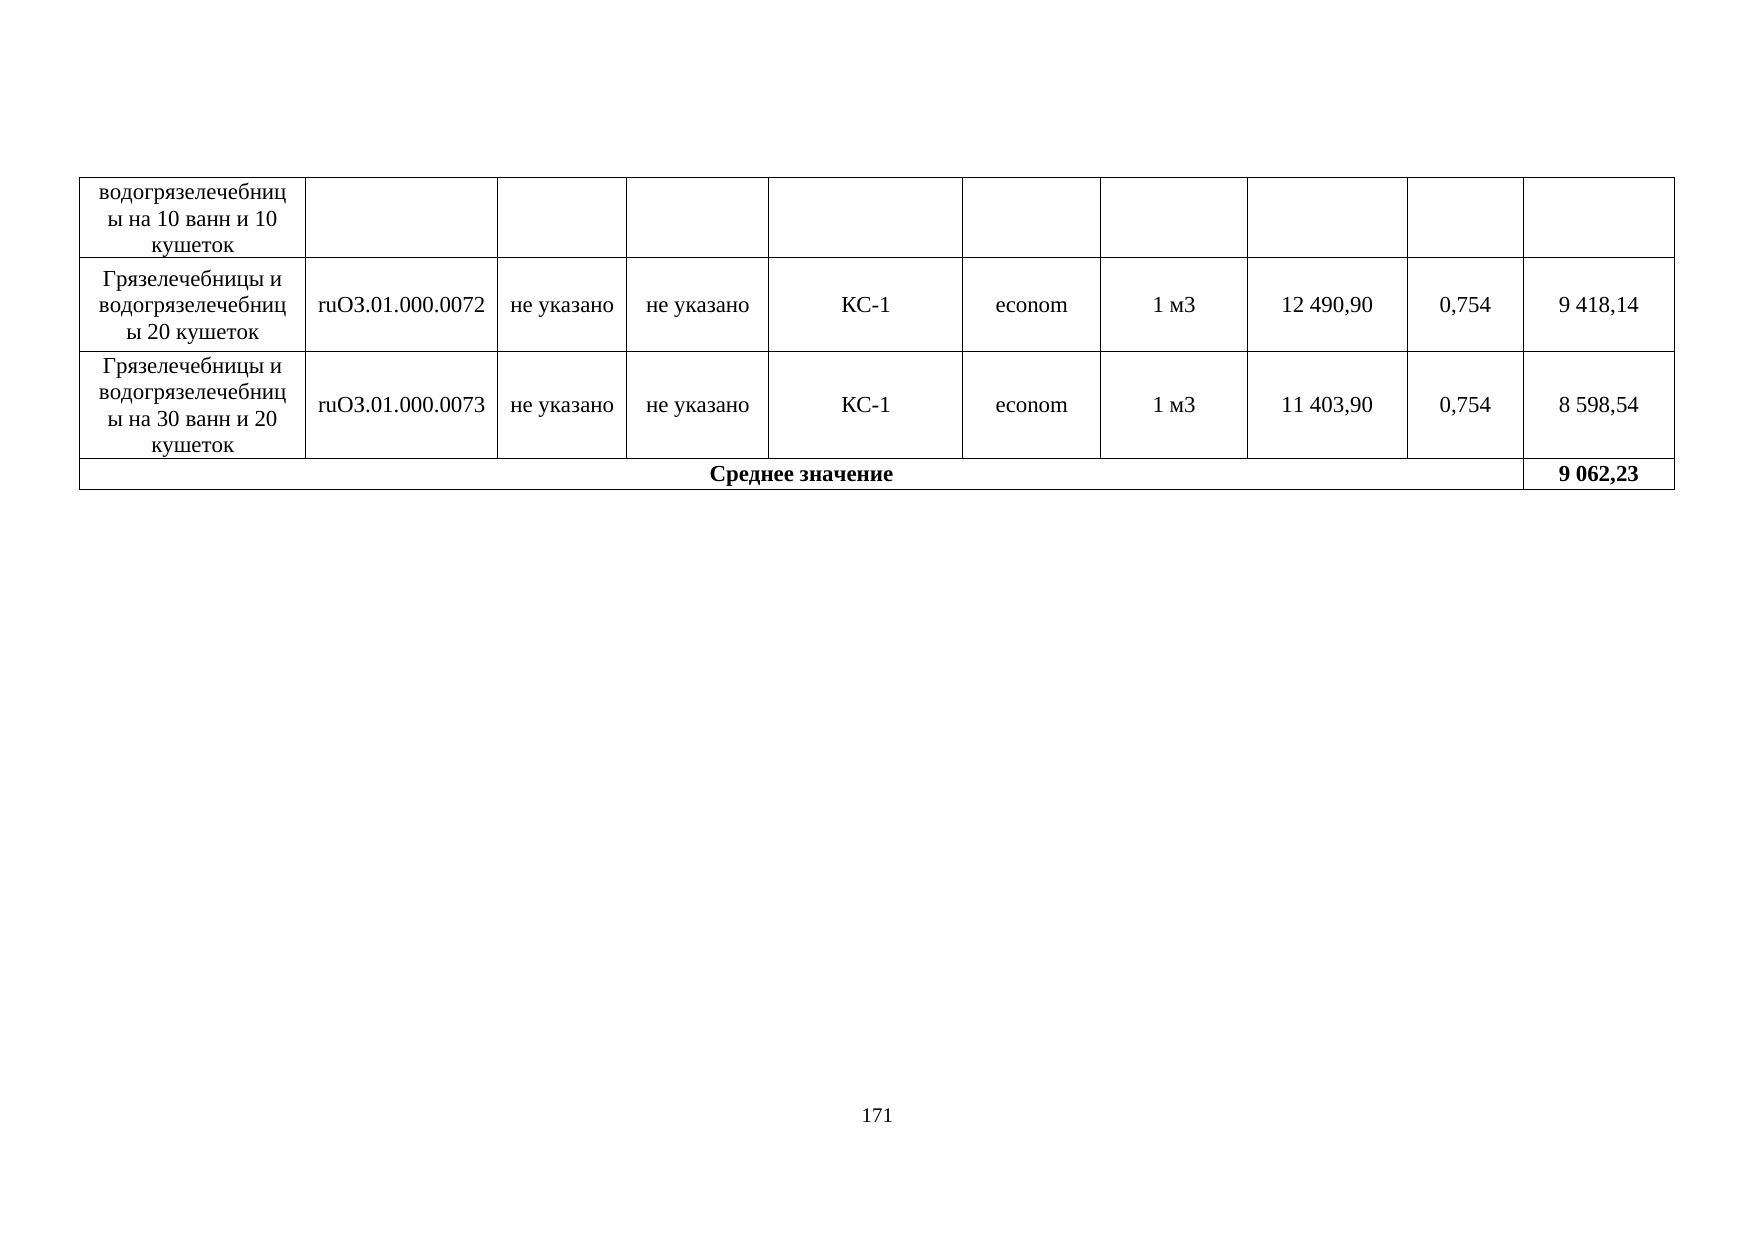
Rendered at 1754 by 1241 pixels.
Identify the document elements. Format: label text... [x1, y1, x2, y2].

table_cell не указано [498, 258, 626, 351]
table_cell [1524, 178, 1674, 257]
table_cell 8 598,54 [1524, 352, 1674, 457]
table_cell 0,754 [1408, 258, 1523, 351]
table_cell не указано [627, 352, 768, 457]
table_cell [1408, 178, 1523, 257]
table_cell 1 м3 [1101, 258, 1247, 351]
table_cell Грязелечебницы и водогрязелечебницы на 30 ванн и 20 кушеток [80, 352, 305, 457]
table_cell 11 403,90 [1248, 352, 1407, 457]
table_cell Среднее значение [80, 459, 1523, 489]
table_cell ruОЗ.01.000.0073 [306, 352, 497, 457]
table_cell [1101, 178, 1247, 257]
table_cell КС-1 [769, 352, 962, 457]
table_cell не указано [627, 258, 768, 351]
table_cell [1248, 178, 1407, 257]
table_cell [963, 178, 1100, 257]
table_cell не указано [498, 352, 626, 457]
table_cell econom [963, 352, 1100, 457]
table_cell 0,754 [1408, 352, 1523, 457]
table_cell [498, 178, 626, 257]
table_cell 1 м3 [1101, 352, 1247, 457]
table_cell водогрязелечебницы на 10 ванн и 10 кушеток [80, 178, 305, 257]
table_cell 9 418,14 [1524, 258, 1674, 351]
table_cell ruОЗ.01.000.0072 [306, 258, 497, 351]
table_cell 12 490,90 [1248, 258, 1407, 351]
table_cell econom [963, 258, 1100, 351]
table_cell [769, 178, 962, 257]
table_cell КС-1 [769, 258, 962, 351]
table_cell Грязелечебницы и водогрязелечебницы 20 кушеток [80, 258, 305, 351]
table_cell [306, 178, 497, 257]
table_cell 9 062,23 [1524, 459, 1674, 489]
table_cell [627, 178, 768, 257]
